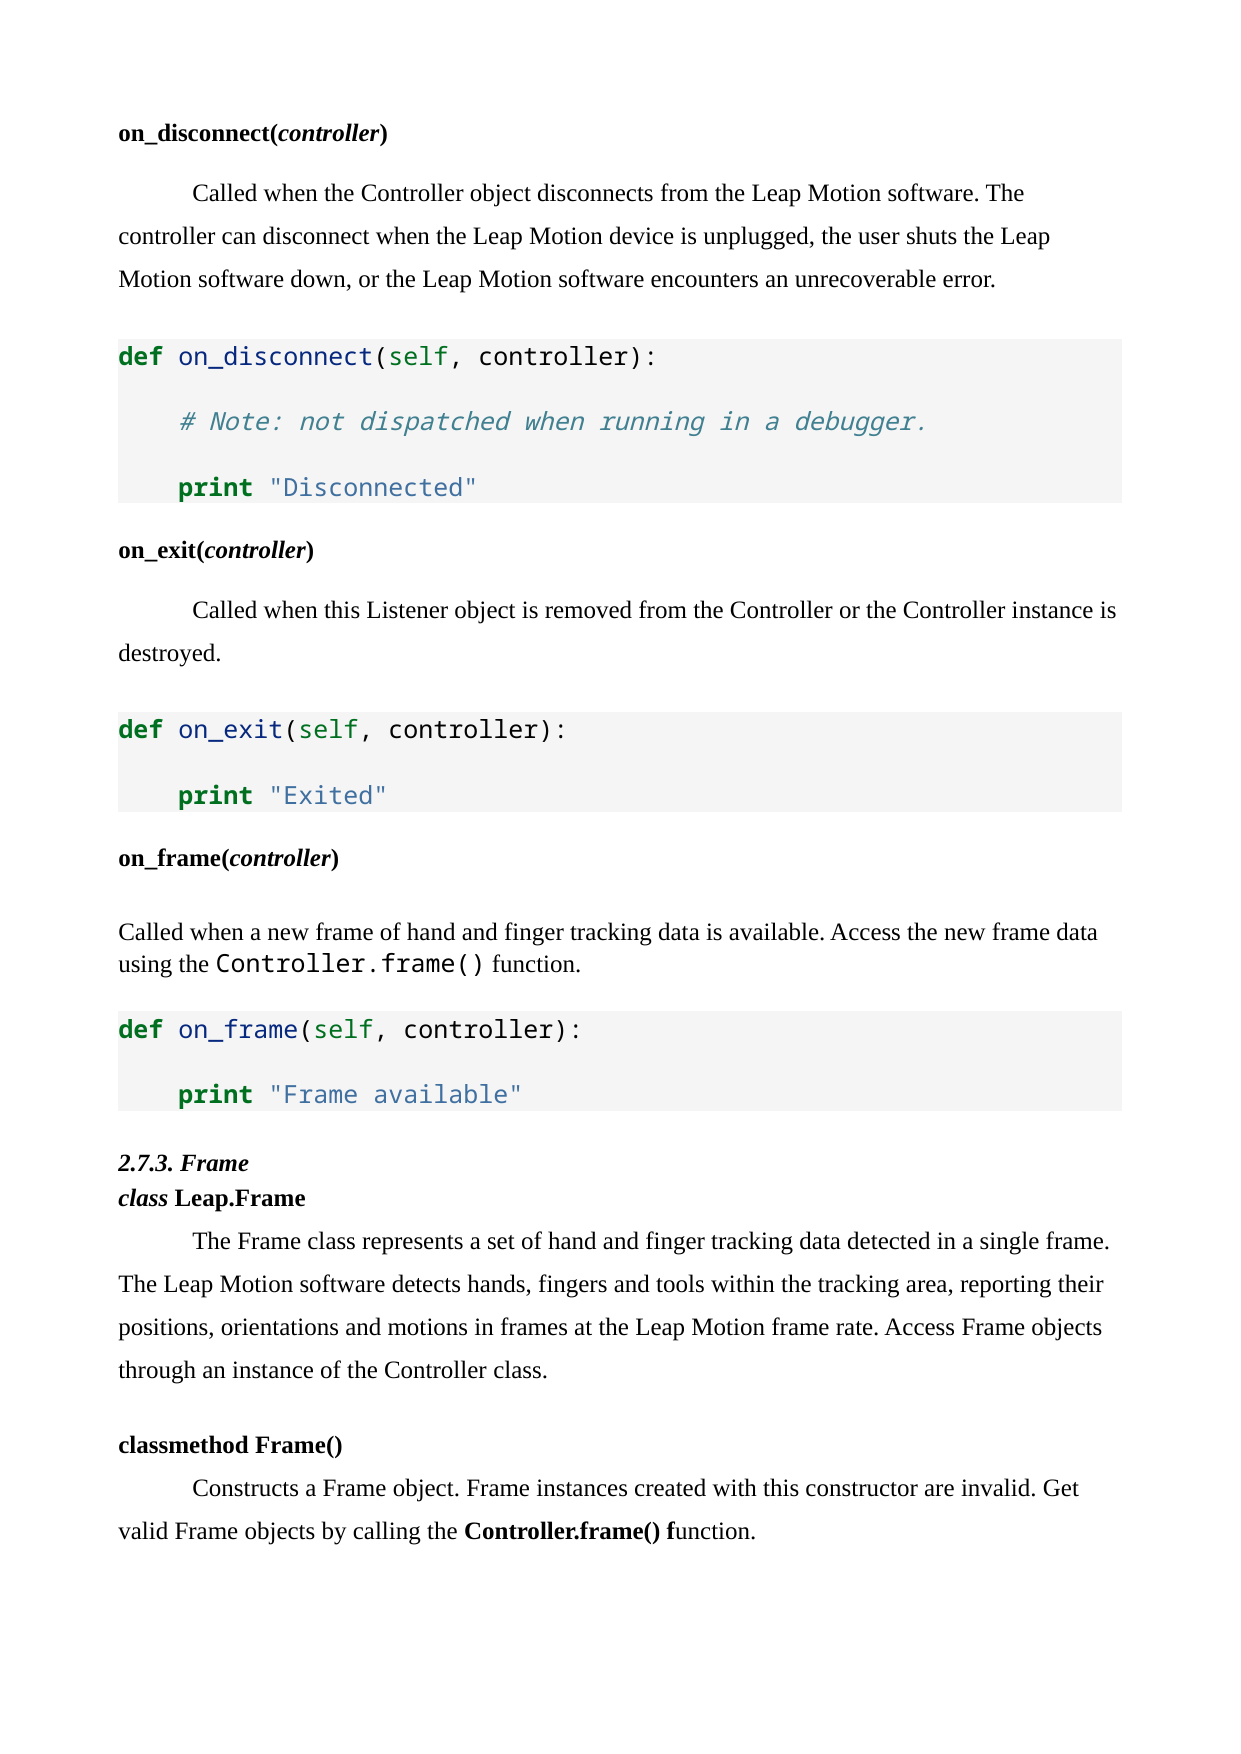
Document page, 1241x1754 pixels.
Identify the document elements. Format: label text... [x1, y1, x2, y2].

text Called when this Listener object is removed from the Controller or the Controller instance is destroyed. [118, 595, 1122, 667]
text Constructs a Frame object. Frame instances created with this constructor are invalid. Get valid Frame objects by calling the Controller.frame() function. [118, 1473, 1122, 1545]
text Called when the Controller object disconnects from the Leap Motion software. The controller can disconnect when the Leap Motion device is unplugged, the user shuts the Leap Motion software down, or the Leap Motion software encounters an unrecoverable error. [118, 178, 1122, 293]
text # Note: not dispatched when running in a debugger. [118, 404, 1122, 438]
subtitle class Leap.Frame [118, 1183, 1122, 1212]
subtitle classmethod Frame() [118, 1430, 1122, 1458]
subtitle on_disconnect(controller) [118, 118, 1122, 147]
text print "Exited" [118, 777, 1122, 812]
subtitle 2.7.3. Frame [118, 1148, 1122, 1177]
text The Frame class represents a set of hand and finger tracking data detected in a single frame. The Leap Motion software detects hands, fingers and tools within the tracking area, reporting their positions, orientations and motions in frames at the Leap Motion frame rate. Access Frame objects through an instance of the Controller class. [118, 1226, 1122, 1384]
text Called when a new frame of hand and finger tracking data is available. Access the new frame data using the Controller.frame() function. [118, 917, 1122, 980]
text print "Frame available" [118, 1077, 1122, 1111]
text print "Disconnected" [118, 469, 1122, 503]
text def on_disconnect(self, controller): [118, 339, 1122, 373]
subtitle on_frame(controller) [118, 843, 1122, 872]
text def on_exit(self, controller): [118, 712, 1122, 746]
text def on_frame(self, controller): [118, 1011, 1122, 1045]
subtitle on_exit(controller) [118, 535, 1122, 563]
